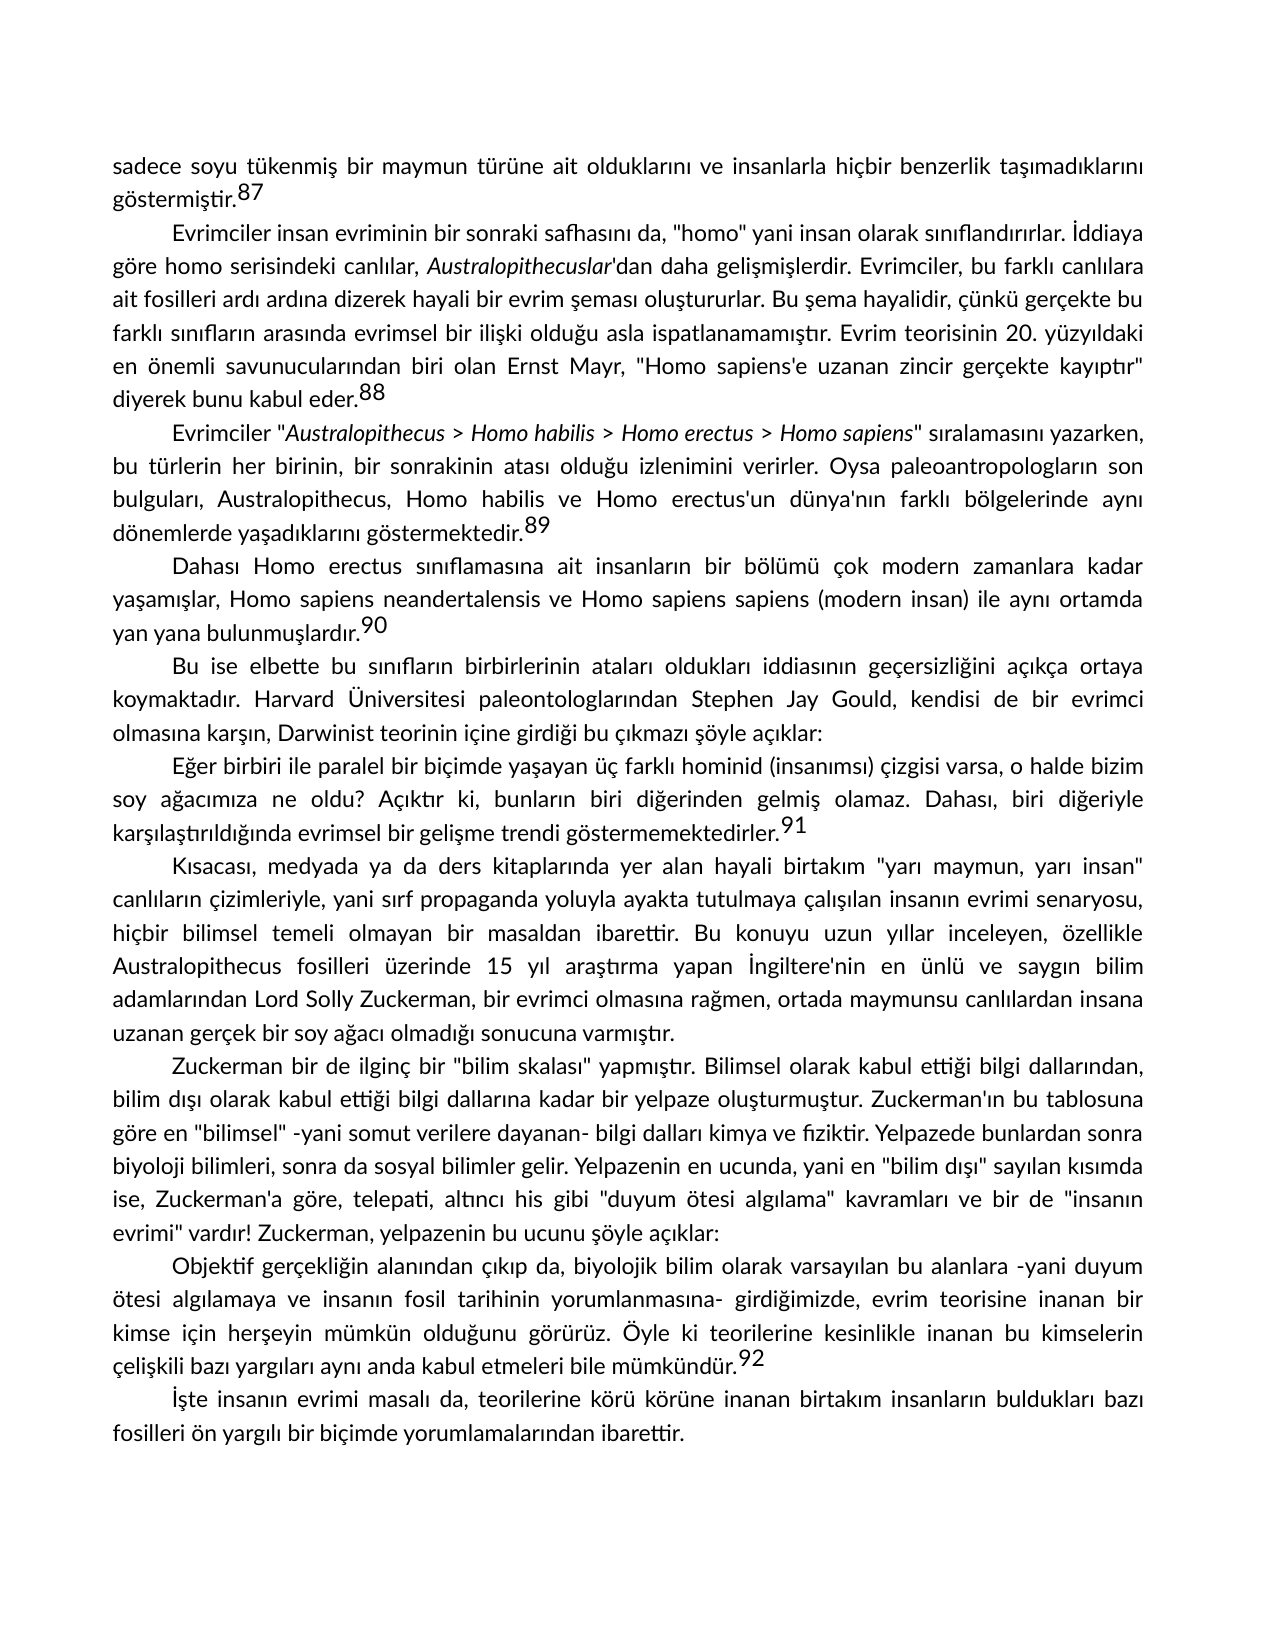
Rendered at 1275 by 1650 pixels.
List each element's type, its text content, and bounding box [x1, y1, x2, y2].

text sadece soyu tükenmiş bir maymun türüne ait olduklarını ve insanlarla hiçbir benzerlik taşımadıklarını göstermiştir.87 [112, 148, 1145, 214]
text Bu ise elbette bu sınıfların birbirlerinin ataları oldukları iddiasının geçersizliğini açıkça ortaya koymaktadır. Harvard Üniversitesi paleontologlarından Stephen Jay Gould, kendisi de bir evrimci olmasına karşın, Darwinist teorinin içine girdiği bu çıkmazı şöyle açıklar: [112, 648, 1145, 748]
text Dahası Homo erectus sınıflamasına ait insanların bir bölümü çok modern zamanlara kadar yaşamışlar, Homo sapiens neandertalensis ve Homo sapiens sapiens (modern insan) ile aynı ortamda yan yana bulunmuşlardır.90 [112, 548, 1145, 648]
text Eğer birbiri ile paralel bir biçimde yaşayan üç farklı hominid (insanımsı) çizgisi varsa, o halde bizim soy ağacımıza ne oldu? Açıktır ki, bunların biri diğerinden gelmiş olamaz. Dahası, biri diğeriyle karşılaştırıldığında evrimsel bir gelişme trendi göstermemektedirler.91 [112, 748, 1145, 848]
text İşte insanın evrimi masalı da, teorilerine körü körüne inanan birtakım insanların buldukları bazı fosilleri ön yargılı bir biçimde yorumlamalarından ibarettir. [112, 1381, 1145, 1448]
text Kısacası, medyada ya da ders kitaplarında yer alan hayali birtakım "yarı maymun, yarı insan" canlıların çizimleriyle, yani sırf propaganda yoluyla ayakta tutulmaya çalışılan insanın evrimi senaryosu, hiçbir bilimsel temeli olmayan bir masaldan ibarettir. Bu konuyu uzun yıllar inceleyen, özellikle Australopithecus fosilleri üzerinde 15 yıl araştırma yapan İngiltere'nin en ünlü ve saygın bilim adamlarından Lord Solly Zuckerman, bir evrimci olmasına rağmen, ortada maymunsu canlılardan insana uzanan gerçek bir soy ağacı olmadığı sonucuna varmıştır. [112, 848, 1145, 1048]
text Zuckerman bir de ilginç bir "bilim skalası" yapmıştır. Bilimsel olarak kabul ettiği bilgi dallarından, bilim dışı olarak kabul ettiği bilgi dallarına kadar bir yelpaze oluşturmuştur. Zuckerman'ın bu tablosuna göre en "bilimsel" -yani somut verilere dayanan- bilgi dalları kimya ve fiziktir. Yelpazede bunlardan sonra biyoloji bilimleri, sonra da sosyal bilimler gelir. Yelpazenin en ucunda, yani en "bilim dışı" sayılan kısımda ise, Zuckerman'a göre, telepati, altıncı his gibi "duyum ötesi algılama" kavramları ve bir de "insanın evrimi" vardır! Zuckerman, yelpazenin bu ucunu şöyle açıklar: [112, 1048, 1145, 1248]
text Evrimciler "Australopithecus > Homo habilis > Homo erectus > Homo sapiens" sıralamasını yazarken, bu türlerin her birinin, bir sonrakinin atası olduğu izlenimini verirler. Oysa paleoantropologların son bulguları, Australopithecus, Homo habilis ve Homo erectus'un dünya'nın farklı bölgelerinde aynı dönemlerde yaşadıklarını göstermektedir.89 [112, 414, 1145, 548]
text Evrimciler insan evriminin bir sonraki safhasını da, "homo" yani insan olarak sınıflandırırlar. İddiaya göre homo serisindeki canlılar, Australopithecuslar'dan daha gelişmişlerdir. Evrimciler, bu farklı canlılara ait fosilleri ardı ardına dizerek hayali bir evrim şeması oluştururlar. Bu şema hayalidir, çünkü gerçekte bu farklı sınıfların arasında evrimsel bir ilişki olduğu asla ispatlanamamıştır. Evrim teorisinin 20. yüzyıldaki en önemli savunucularından biri olan Ernst Mayr, "Homo sapiens'e uzanan zincir gerçekte kayıptır" diyerek bunu kabul eder.88 [112, 214, 1145, 414]
text Objektif gerçekliğin alanından çıkıp da, biyolojik bilim olarak varsayılan bu alanlara -yani duyum ötesi algılamaya ve insanın fosil tarihinin yorumlanmasına- girdiğimizde, evrim teorisine inanan bir kimse için herşeyin mümkün olduğunu görürüz. Öyle ki teorilerine kesinlikle inanan bu kimselerin çelişkili bazı yargıları aynı anda kabul etmeleri bile mümkündür.92 [112, 1248, 1145, 1381]
